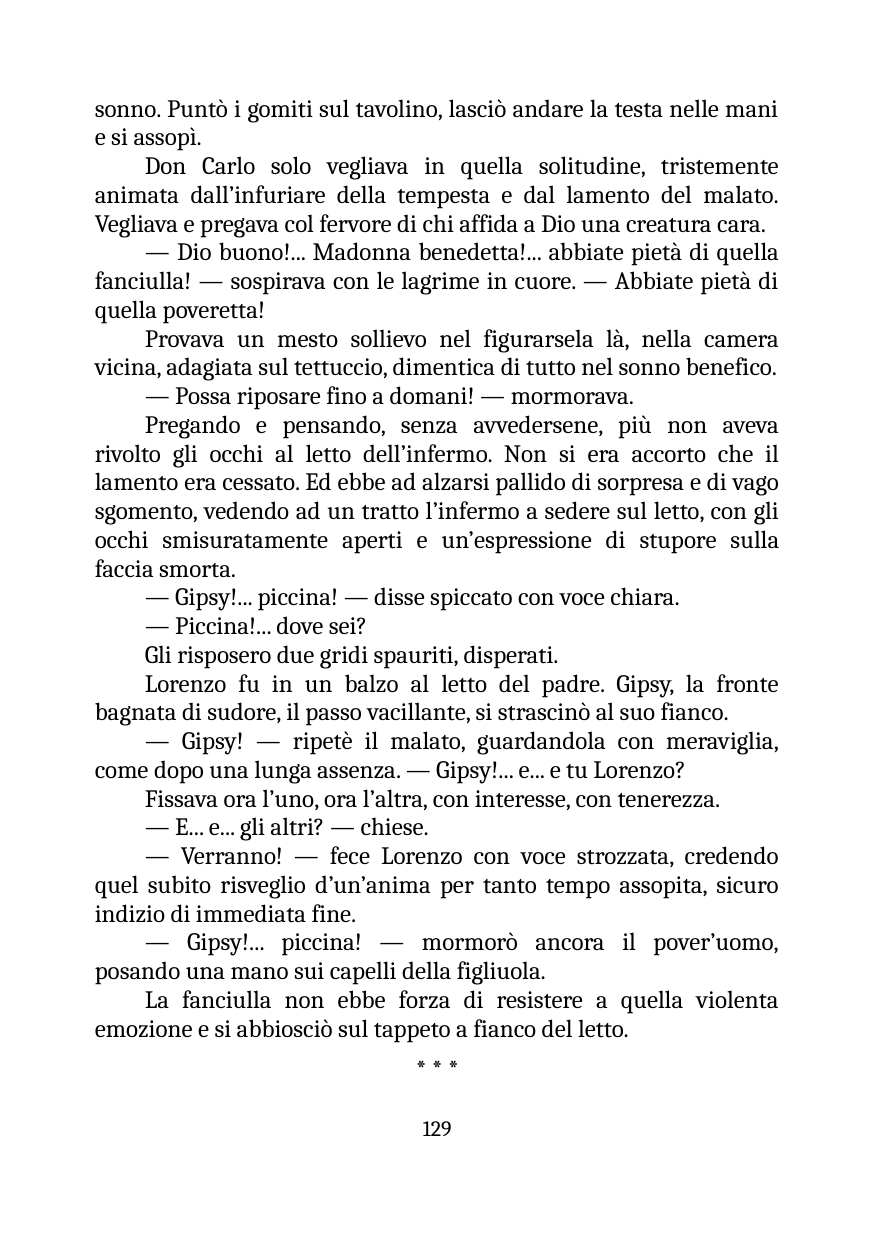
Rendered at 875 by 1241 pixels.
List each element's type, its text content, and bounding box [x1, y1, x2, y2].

text — Gipsy!... piccina! — mormorò ancora il pover’uomo, posando una mano sui capelli della figliuola. [94, 928, 779, 986]
text sonno. Puntò i gomiti sul tavolino, lasciò andare la testa nelle mani e si assopì. [94, 94, 779, 152]
text Lorenzo fu in un balzo al letto del padre. Gipsy, la fronte bagnata di sudore, il passo vacillante, si strascinò al suo fianco. [94, 669, 779, 727]
text — Gipsy! — ripetè il malato, guardandola con meraviglia, come dopo una lunga assenza. — Gipsy!... e... e tu Lorenzo? [94, 727, 779, 784]
text Fissava ora l’uno, ora l’altra, con interesse, con tenerezza. [94, 784, 779, 813]
text * * * [94, 1055, 779, 1084]
text — Dio buono!... Madonna benedetta!... abbiate pietà di quella fanciulla! — sospirava con le lagrime in cuore. — Abbiate pietà di quella poveretta! [94, 238, 779, 324]
text — Gipsy!... piccina! — disse spiccato con voce chiara. [94, 583, 779, 612]
text Don Carlo solo vegliava in quella solitudine, tristemente animata dall’infuriare della tempesta e dal lamento del malato. Vegliava e pregava col fervore di chi affida a Dio una creatura cara. [94, 152, 779, 238]
text Gli risposero due gridi spauriti, disperati. [94, 641, 779, 669]
text Provava un mesto sollievo nel figurarsela là, nella camera vicina, adagiata sul tettuccio, dimentica di tutto nel sonno benefico. [94, 324, 779, 382]
text — Possa riposare fino a domani! — mormorava. [94, 382, 779, 411]
text — E... e... gli altri? — chiese. [94, 813, 779, 842]
text Pregando e pensando, senza avvedersene, più non aveva rivolto gli occhi al letto dell’infermo. Non si era accorto che il lamento era cessato. Ed ebbe ad alzarsi pallido di sorpresa e di vago sgomento, vedendo ad un tratto l’infermo a sedere sul letto, con gli occhi smisuratamente aperti e un’espressione di stupore sulla faccia smorta. [94, 411, 779, 583]
text — Piccina!... dove sei? [94, 612, 779, 641]
text — Verranno! — fece Lorenzo con voce strozzata, credendo quel subito risveglio d’un’anima per tanto tempo assopita, sicuro indizio di immediata fine. [94, 842, 779, 928]
text La fanciulla non ebbe forza di resistere a quella violenta emozione e si abbiosciò sul tappeto a fianco del letto. [94, 986, 779, 1043]
